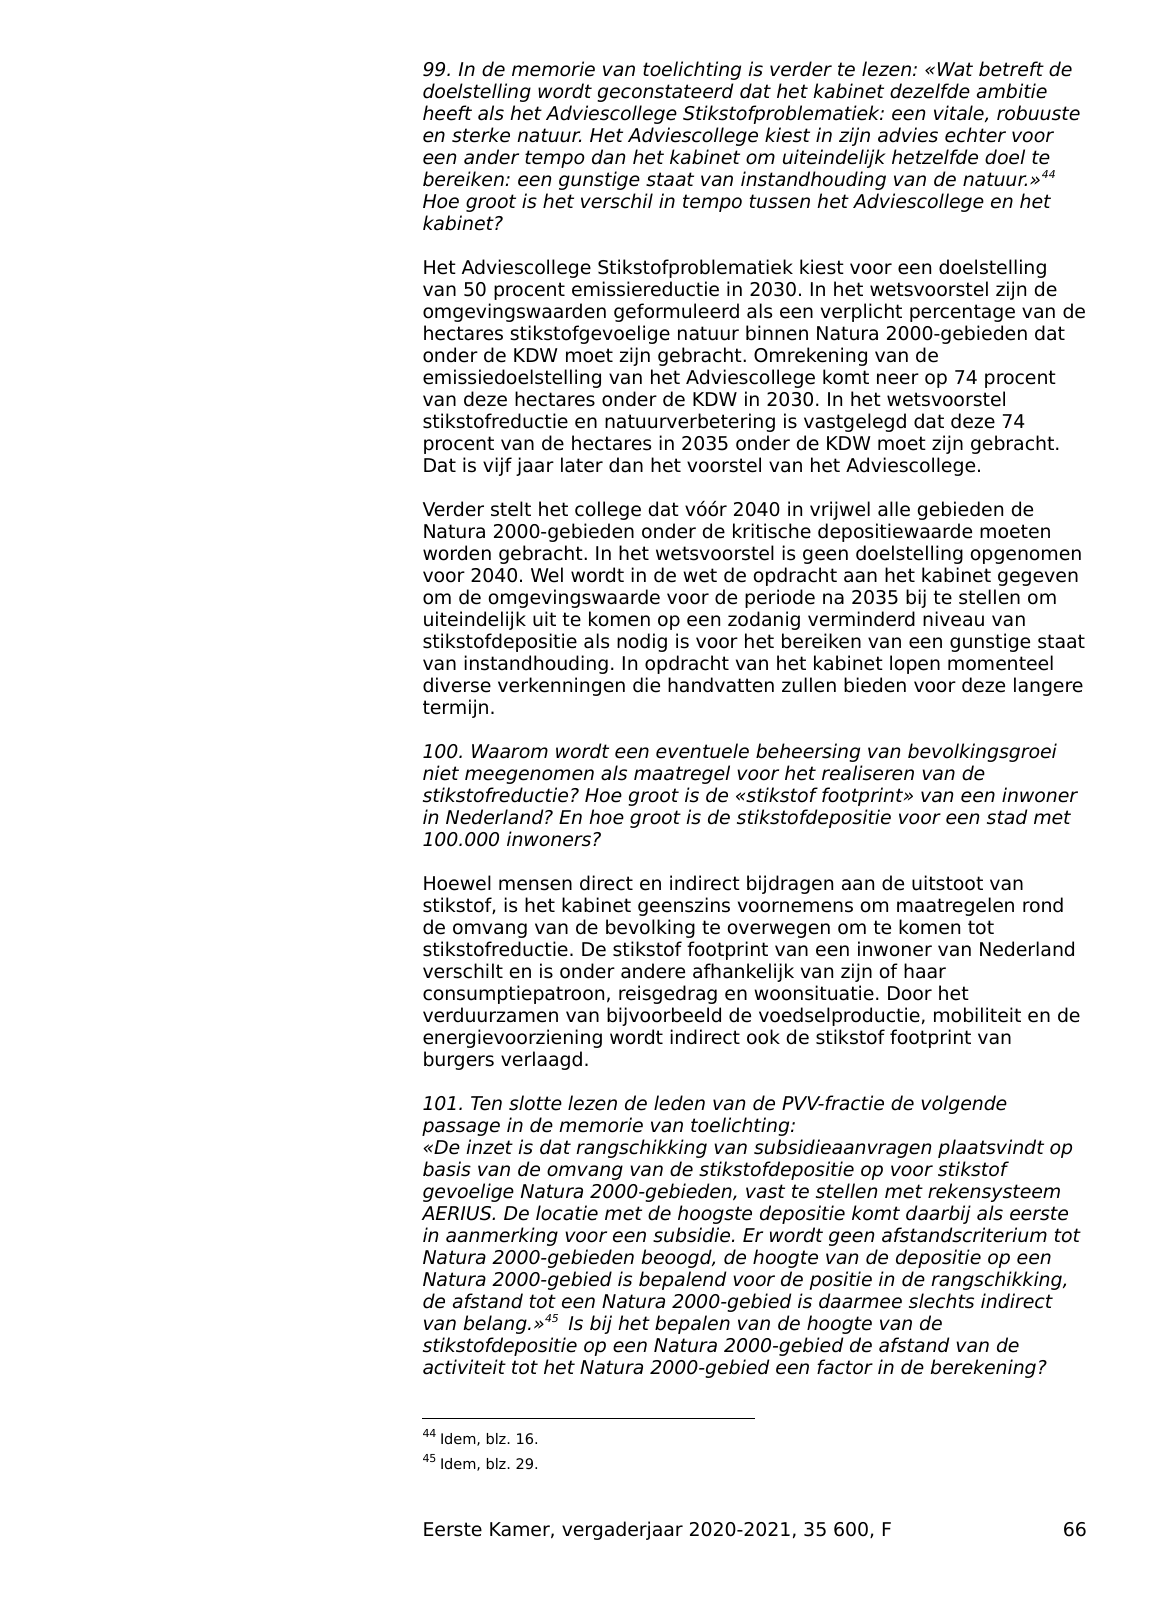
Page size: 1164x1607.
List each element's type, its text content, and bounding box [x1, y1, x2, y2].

text «De inzet is dat rangschikking van subsidieaanvragen plaatsvindt op basis van de omvang van de stikstofdepositie op voor stikstof gevoelige Natura 2000-gebieden, vast te stellen met rekensysteem AERIUS. De locatie met de hoogste depositie komt daarbij als eerste in aanmerking voor een subsidie. Er wordt geen afstandscriterium tot Natura 2000-gebieden beoogd, de hoogte van de depositie op een Natura 2000-gebied is bepalend voor de positie in de rangschikking, de afstand tot een Natura 2000-gebied is daarmee slechts indirect van belang.» Is bij het bepalen van de hoogte van de stikstofdepositie op een Natura 2000-gebied de afstand van de activiteit tot het Natura 2000-gebied een factor in de berekening? [422, 1137, 1087, 1379]
text 101. Ten slotte lezen de leden van de PVV-fractie de volgende passage in de memorie van toelichting: [422, 1093, 1087, 1137]
text 100. Waarom wordt een eventuele beheersing van bevolkingsgroei niet meegenomen als maatregel voor het realiseren van de stikstofreductie? Hoe groot is de «stikstof footprint» van een inwoner in Nederland? En hoe groot is de stikstofdepositie voor een stad met 100.000 inwoners? [422, 741, 1087, 851]
text Het Adviescollege Stikstofproblematiek kiest voor een doelstelling van 50 procent emissiereductie in 2030. In het wetsvoorstel zijn de omgevingswaarden geformuleerd als een verplicht percentage van de hectares stikstofgevoelige natuur binnen Natura 2000-gebieden dat onder de KDW moet zijn gebracht. Omrekening van de emissiedoelstelling van het Adviescollege komt neer op 74 procent van deze hectares onder de KDW in 2030. In het wetsvoorstel stikstofreductie en natuurverbetering is vastgelegd dat deze 74 procent van de hectares in 2035 onder de KDW moet zijn gebracht. Dat is vijf jaar later dan het voorstel van het Adviescollege. [422, 257, 1087, 477]
text Idem, blz. 16. [422, 1427, 1087, 1449]
text Verder stelt het college dat vóór 2040 in vrijwel alle gebieden de Natura 2000-gebieden onder de kritische depositiewaarde moeten worden gebracht. In het wetsvoorstel is geen doelstelling opgenomen voor 2040. Wel wordt in de wet de opdracht aan het kabinet gegeven om de omgevingswaarde voor de periode na 2035 bij te stellen om uiteindelijk uit te komen op een zodanig verminderd niveau van stikstofdepositie als nodig is voor het bereiken van een gunstige staat van instandhouding. In opdracht van het kabinet lopen momenteel diverse verkenningen die handvatten zullen bieden voor deze langere termijn. [422, 499, 1087, 719]
text Hoewel mensen direct en indirect bijdragen aan de uitstoot van stikstof, is het kabinet geenszins voornemens om maatregelen rond de omvang van de bevolking te overwegen om te komen tot stikstofreductie. De stikstof footprint van een inwoner van Nederland verschilt en is onder andere afhankelijk van zijn of haar consumptiepatroon, reisgedrag en woonsituatie. Door het verduurzamen van bijvoorbeeld de voedselproductie, mobiliteit en de energievoorziening wordt indirect ook de stikstof footprint van burgers verlaagd. [422, 873, 1087, 1071]
text Idem, blz. 29. [422, 1452, 1087, 1474]
text 99. In de memorie van toelichting is verder te lezen: «Wat betreft de doelstelling wordt geconstateerd dat het kabinet dezelfde ambitie heeft als het Adviescollege Stikstofproblematiek: een vitale, robuuste en sterke natuur. Het Adviescollege kiest in zijn advies echter voor een ander tempo dan het kabinet om uiteindelijk hetzelfde doel te bereiken: een gunstige staat van instandhouding van de natuur.» Hoe groot is het verschil in tempo tussen het Adviescollege en het kabinet? [422, 59, 1087, 235]
